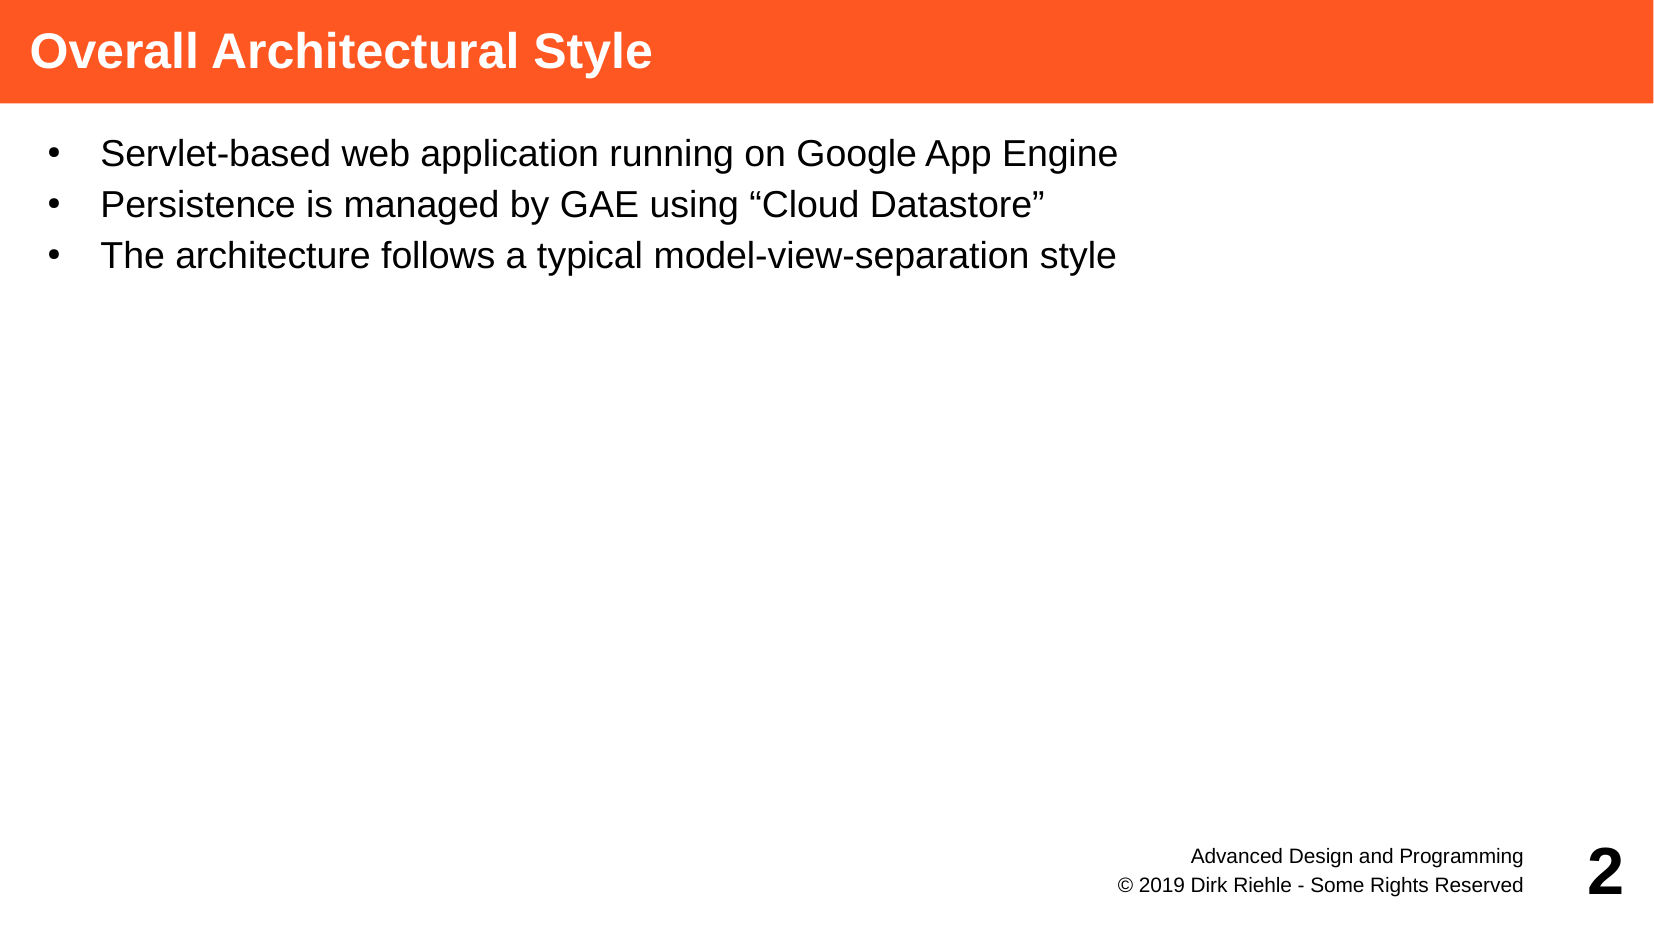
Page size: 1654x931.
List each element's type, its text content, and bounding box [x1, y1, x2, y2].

title Overall Architectural Style [0, 0, 1654, 104]
list Servlet-based web application running on Google App Engine Persistence is managed by GAE using “Cloud Datastore” The architecture follows a typical model-view-separation style [29, 132, 1625, 813]
